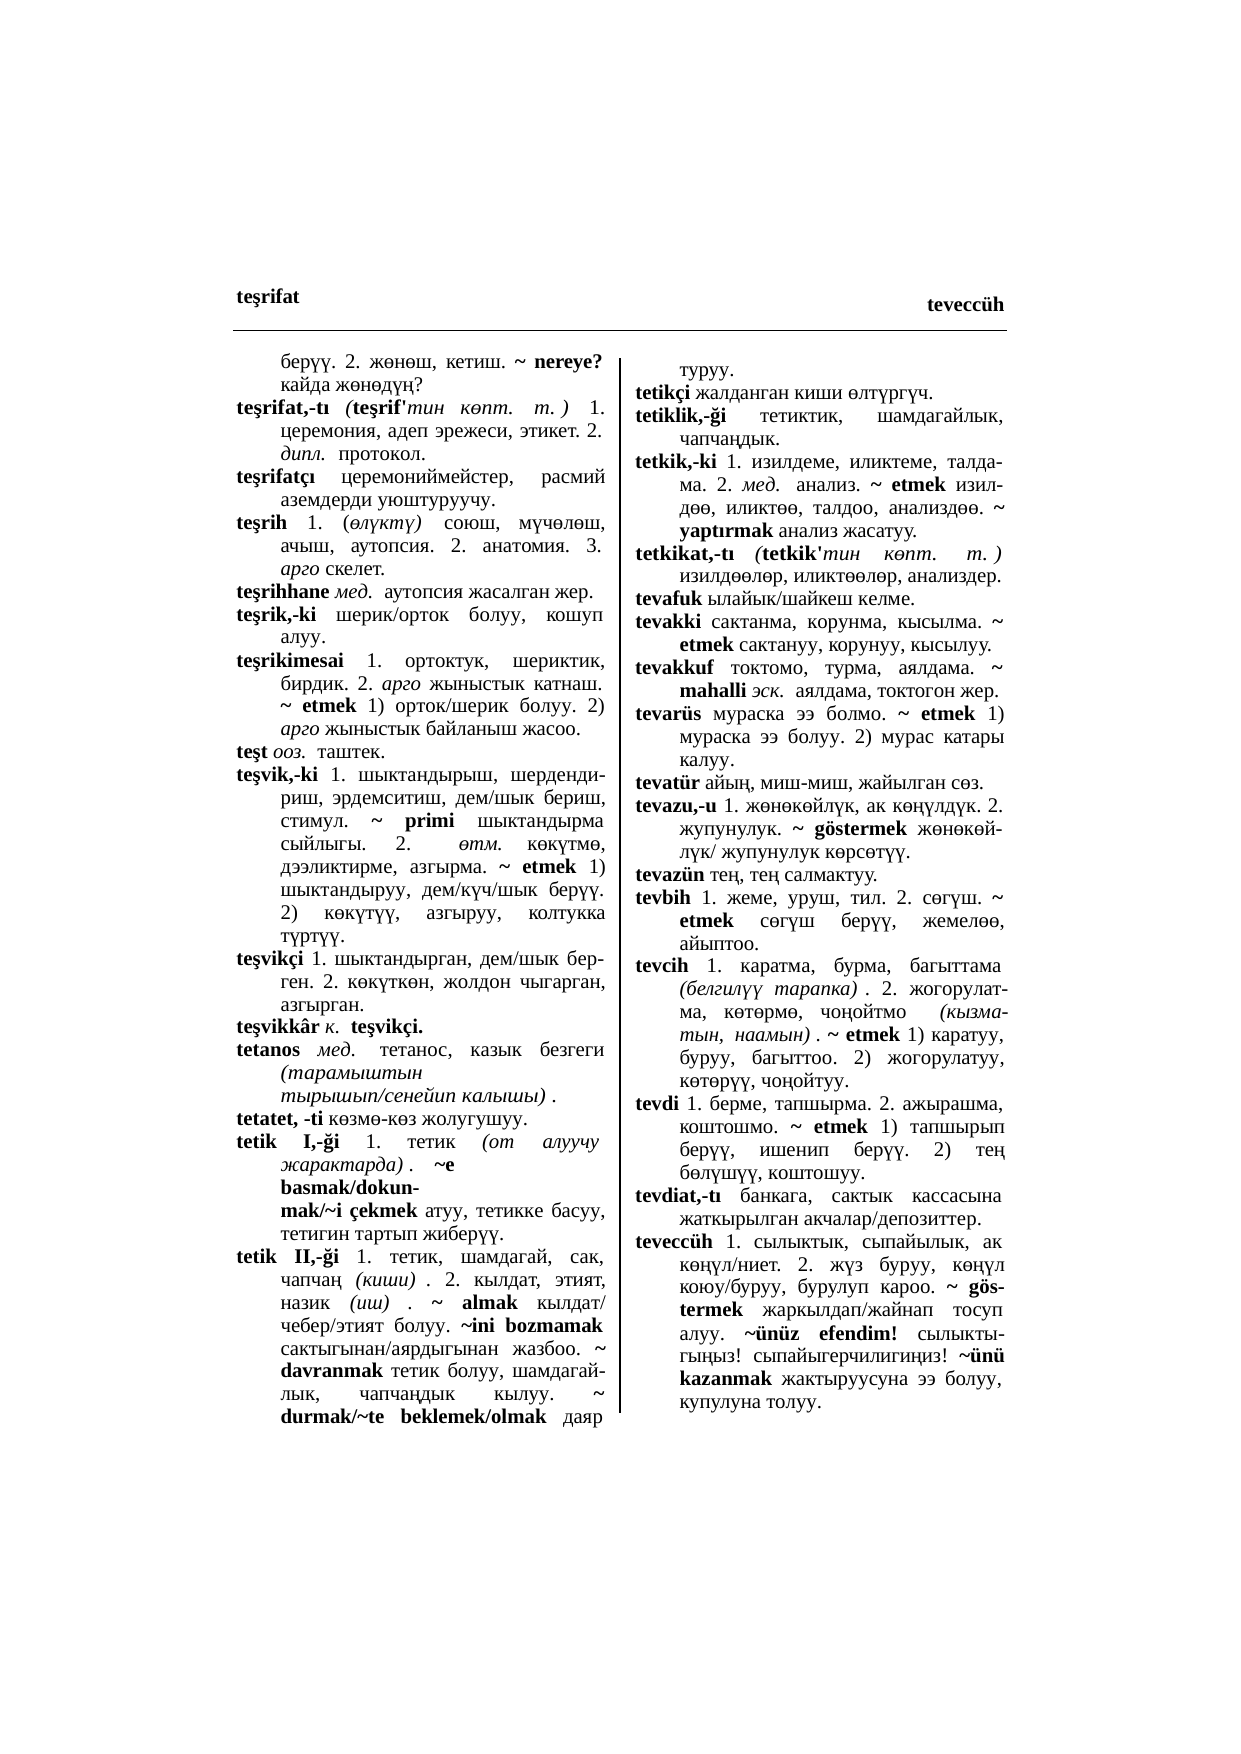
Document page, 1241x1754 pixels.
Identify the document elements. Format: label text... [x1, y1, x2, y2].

text teveccüh 1. сылыктык, сыпайылык, ак [635, 1230, 1065, 1253]
text изилдөөлөр, иликтөөлөр, анализдер. [679, 564, 1003, 587]
text tetik I,-ği 1. тетик (от алуучу жарактарда) . ~e basmak/dokun- [236, 1130, 606, 1199]
text аземдерди уюштуруучу. [280, 488, 497, 511]
text tetkik,-ki 1. изилдеме, иликтеме, талда- ма. 2. мед. анализ. ~ etmek изил- [635, 450, 1004, 496]
text tetikçi жалданган киши өлтүргүч. [635, 381, 1065, 404]
text кайда жөнөдүң? [280, 373, 424, 396]
text 2) көкүтүү, азгыруу, колтукка түртүү. [280, 901, 606, 947]
text дипл. протокол. [280, 442, 427, 465]
text tevbih 1. жеме, уруш, тил. 2. сөгүш. ~ [635, 886, 1063, 909]
text сыйлыгы. 2. өтм. көкүтмө, дээликтирме, азгырма. ~ etmek 1) шыктандыруу, дем/күч/шык берүү. [280, 832, 606, 901]
text лүк/ жупунулук көрсөтүү. [679, 840, 912, 863]
text teşrifat [236, 284, 300, 308]
text tetik II,-ği 1. тетик, шамдагай, сак, [236, 1245, 606, 1268]
text teşrik,-ki шерик/орток болуу, кошуп [236, 603, 606, 626]
text алуу. ~ünüz efendim! сылыкты- гыңыз! cыпайыгерчилигиңиз! ~ünü kazanmak жактыруусуна ээ болуу, [679, 1322, 1005, 1390]
text (тарамыштын тырышып/сенейип калышы) . [280, 1061, 596, 1107]
text (белгилүү тарапка) . 2. жогорулат- ма, көтөрмө, чоңойтмо (кызма- тын, наамын) . ~ etmek 1) каратуу, [679, 977, 1008, 1046]
text буруу, багыттоо. 2) жогорулатуу, көтөрүү, чоңойтуу. [679, 1046, 1004, 1092]
text etmek сөгүш берүү, жемелөө, айыптоо. [679, 909, 1005, 954]
text durmak/~te beklemek/olmak даяр [280, 1405, 606, 1428]
text tevazu,-u 1. жөнөкөйлүк, ак көңүлдүк. 2. [635, 794, 1004, 817]
text tevazün тең, тең салмактуу. [635, 863, 1004, 886]
text сактыгынан/аярдыгынан жазбоо. ~ davranmak тетик болуу, шамдагай- лык, чапчаңдык кылуу. ~ [280, 1337, 606, 1405]
text teşrifat,-tı (teşrif'тин көпт. т. ) 1. [236, 396, 606, 419]
text tetanos мед. тетанос, казык безгеги [236, 1038, 606, 1061]
text tevakkuf токтомо, турма, аялдама. ~ mahalli эск. аялдама, токтогон жер. [635, 656, 1065, 702]
text tevakki сактанма, корунма, кысылма. ~ [635, 610, 1063, 633]
text церемония, адеп эрежеси, этикет. 2. [280, 419, 606, 442]
text көңүл/ниет. 2. жүз буруу, көңүл коюу/буруу, бурулуп кароо. ~ gös- termek жаркылдап/жайнап тосуп [679, 1253, 1005, 1321]
text teşt ооз. таштек. [236, 740, 606, 763]
text купулуна толуу. [679, 1390, 824, 1413]
text дөө, иликтөө, талдоо, анализдөө. ~ yaptırmak анализ жасатуу. [679, 496, 1005, 542]
text tevafuk ылайык/шайкеш келме. [635, 587, 1065, 610]
text tevcih 1. каратма, бурма, багыттама [635, 954, 1063, 977]
text tevatür айың, миш-миш, жайылган сөз. [635, 771, 1004, 794]
text teşrikimesai 1. ортоктук, шериктик, бирдик. 2. арго жыныстык катнаш. [236, 649, 606, 694]
text чапчаң (киши) . 2. кылдат, этият, назик (иш) . ~ almak кылдат/ чебер/этият болуу. ~ini bozmamak [280, 1268, 606, 1337]
text tevarüs мураска ээ болмо. ~ etmek 1) мураска ээ болуу. 2) мурас катары калуу. [635, 702, 1004, 771]
text etmek сактануу, корунуу, кысылуу. [679, 633, 996, 656]
text tevdiat,-tı банкага, сактык кассасына жаткырылган акчалар/депозиттер. [635, 1184, 1038, 1230]
text teveccüh [927, 292, 1065, 316]
text алуу. [280, 626, 326, 649]
text teşvik,-ki 1. шыктандырыш, шерденди- риш, эрдемситиш, дем/шык бериш, стимул. ~ primi шыктандырма [236, 763, 606, 832]
text tevdi 1. берме, тапшырма. 2. ажырашма, [635, 1092, 1065, 1115]
text ген. 2. көкүткөн, жолдон чыгарган, азгырган. [280, 970, 606, 1016]
text mak/~i çekmek атуу, тетикке басуу, тетигин тартып жиберүү. [280, 1199, 606, 1245]
text teşrihhane мед. аутопсия жасалган жер. [236, 580, 606, 603]
text туруу. [679, 357, 736, 381]
text ~ etmek 1) орток/шерик болуу. 2) [280, 694, 606, 717]
text teşrifatçı церемониймейстер, расмий [236, 465, 606, 488]
text жупунулук. ~ göstermek жөнөкөй- [679, 817, 1004, 840]
text арго жыныстык байланыш жасоо. [280, 717, 583, 740]
text коштошмо. ~ etmek 1) тапшырып берүү, ишенип берүү. 2) тең бөлүшүү, коштошуу. [679, 1115, 1005, 1184]
text чапчаңдык. [679, 427, 782, 450]
text teşrih 1. (өлүктү) союш, мүчөлөш, ачыш, аутопсия. 2. анатомия. 3. [236, 511, 606, 557]
text teşvikkâr к. teşvikçi. [236, 1016, 606, 1038]
text берүү. 2. жөнөш, кетиш. ~ nereye? [280, 349, 606, 373]
text tetiklik,-ği тетиктик, шамдагайлык, [635, 404, 1065, 427]
text tetatet, -ti көзмө-көз жолугушуу. [236, 1107, 606, 1130]
text арго скелет. [280, 557, 388, 580]
text teşvikçi 1. шыктандырган, дем/шык бер- [236, 947, 606, 970]
text tetkikat,-tı (tetkik'тин көпт. т. ) [635, 542, 1065, 564]
